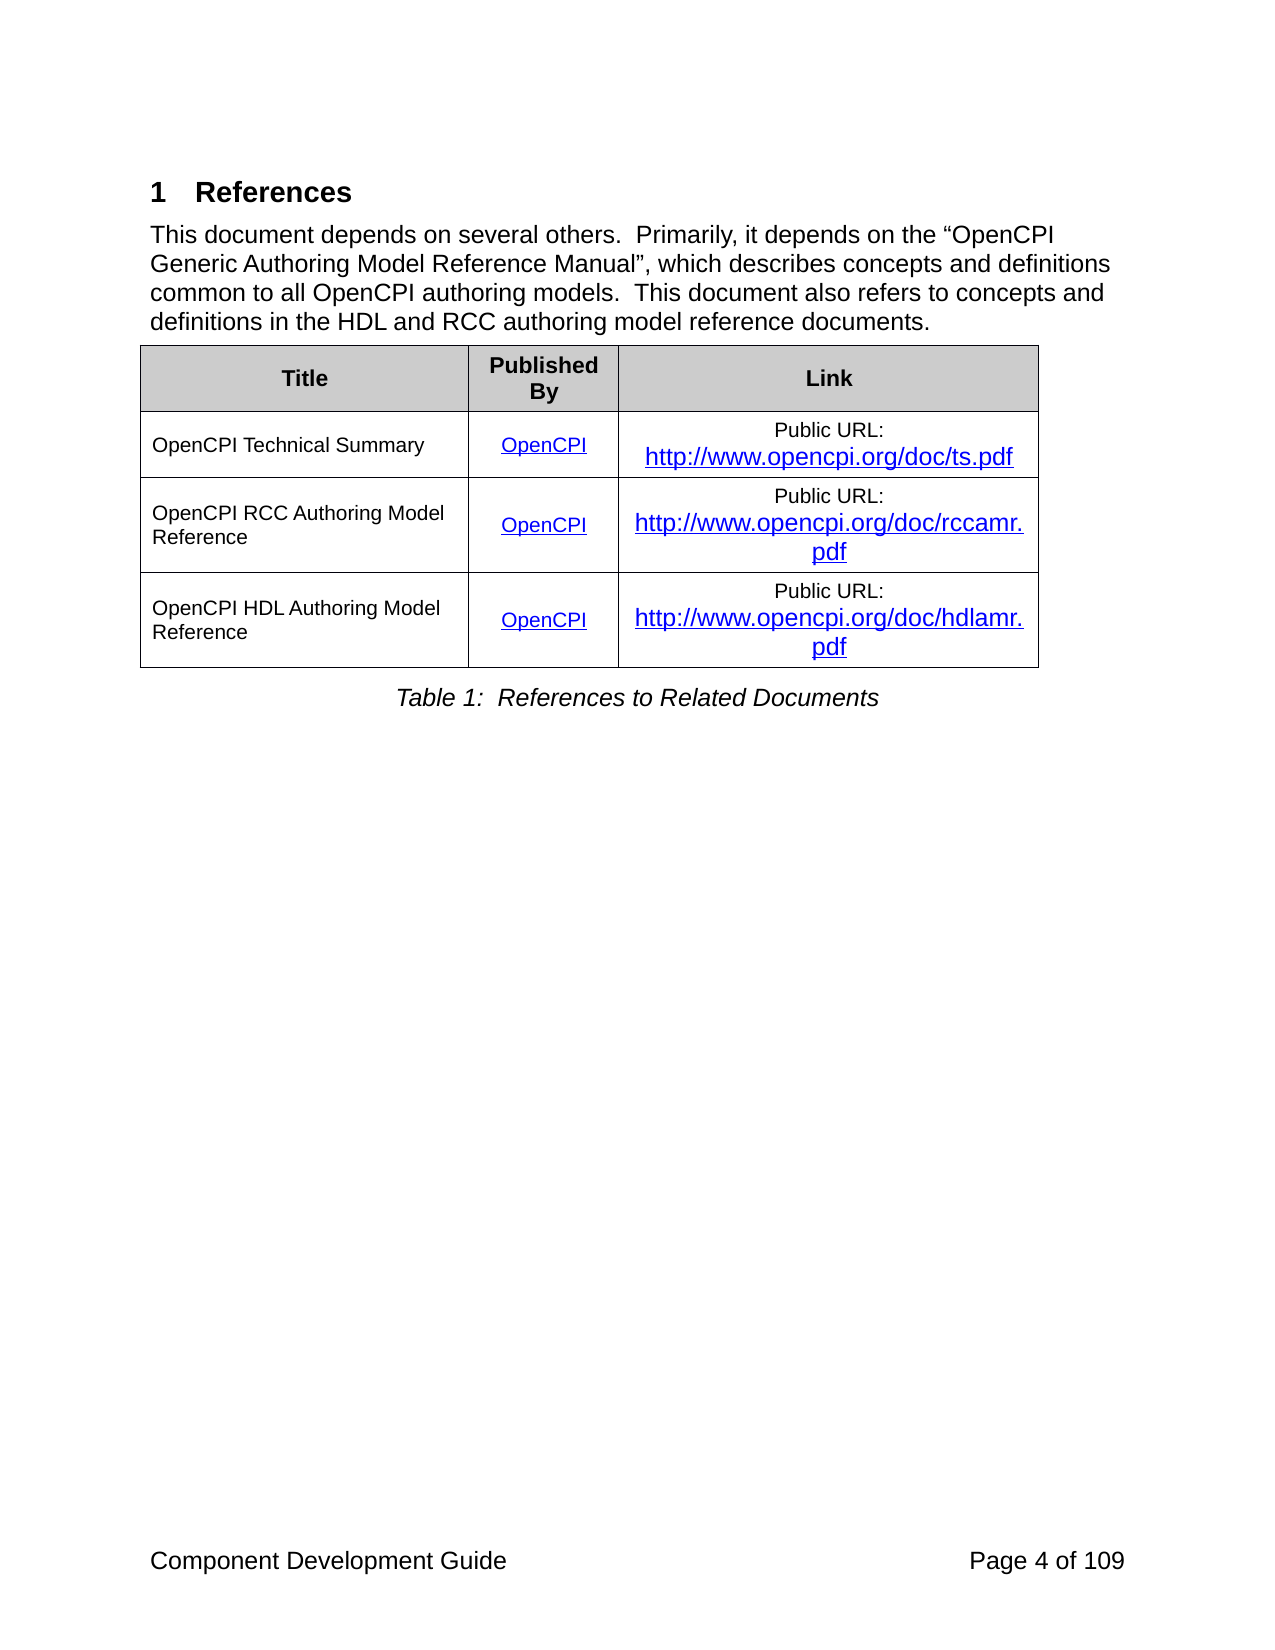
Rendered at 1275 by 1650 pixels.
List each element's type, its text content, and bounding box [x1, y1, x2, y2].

table_header Title [141, 346, 468, 411]
table_cell OpenCPI [469, 478, 618, 572]
table_cell Public URL: http://www.opencpi.org/doc/rccamr.pdf [619, 478, 1038, 572]
table_cell OpenCPI [469, 573, 618, 667]
text This document depends on several others. Primarily, it depends on the “OpenCPI Generic Authoring Model Reference Manual”, which describes concepts and definitions common to all OpenCPI authoring models. This document also refers to concepts and definitions in the HDL and RCC authoring model reference documents. [150, 221, 1125, 336]
table_cell Public URL: http://www.opencpi.org/doc/hdlamr.pdf [619, 573, 1038, 667]
table_cell OpenCPI [469, 412, 618, 477]
table_cell OpenCPI HDL Authoring Model Reference [141, 573, 468, 667]
table_cell OpenCPI RCC Authoring Model Reference [141, 478, 468, 572]
subtitle References [150, 175, 1125, 208]
table_header Published By [469, 346, 618, 411]
table_cell Public URL: http://www.opencpi.org/doc/ts.pdf [619, 412, 1038, 477]
table_header Link [619, 346, 1038, 411]
text Table 1: References to Related Documents [150, 683, 1125, 712]
table_cell OpenCPI Technical Summary [141, 412, 468, 477]
